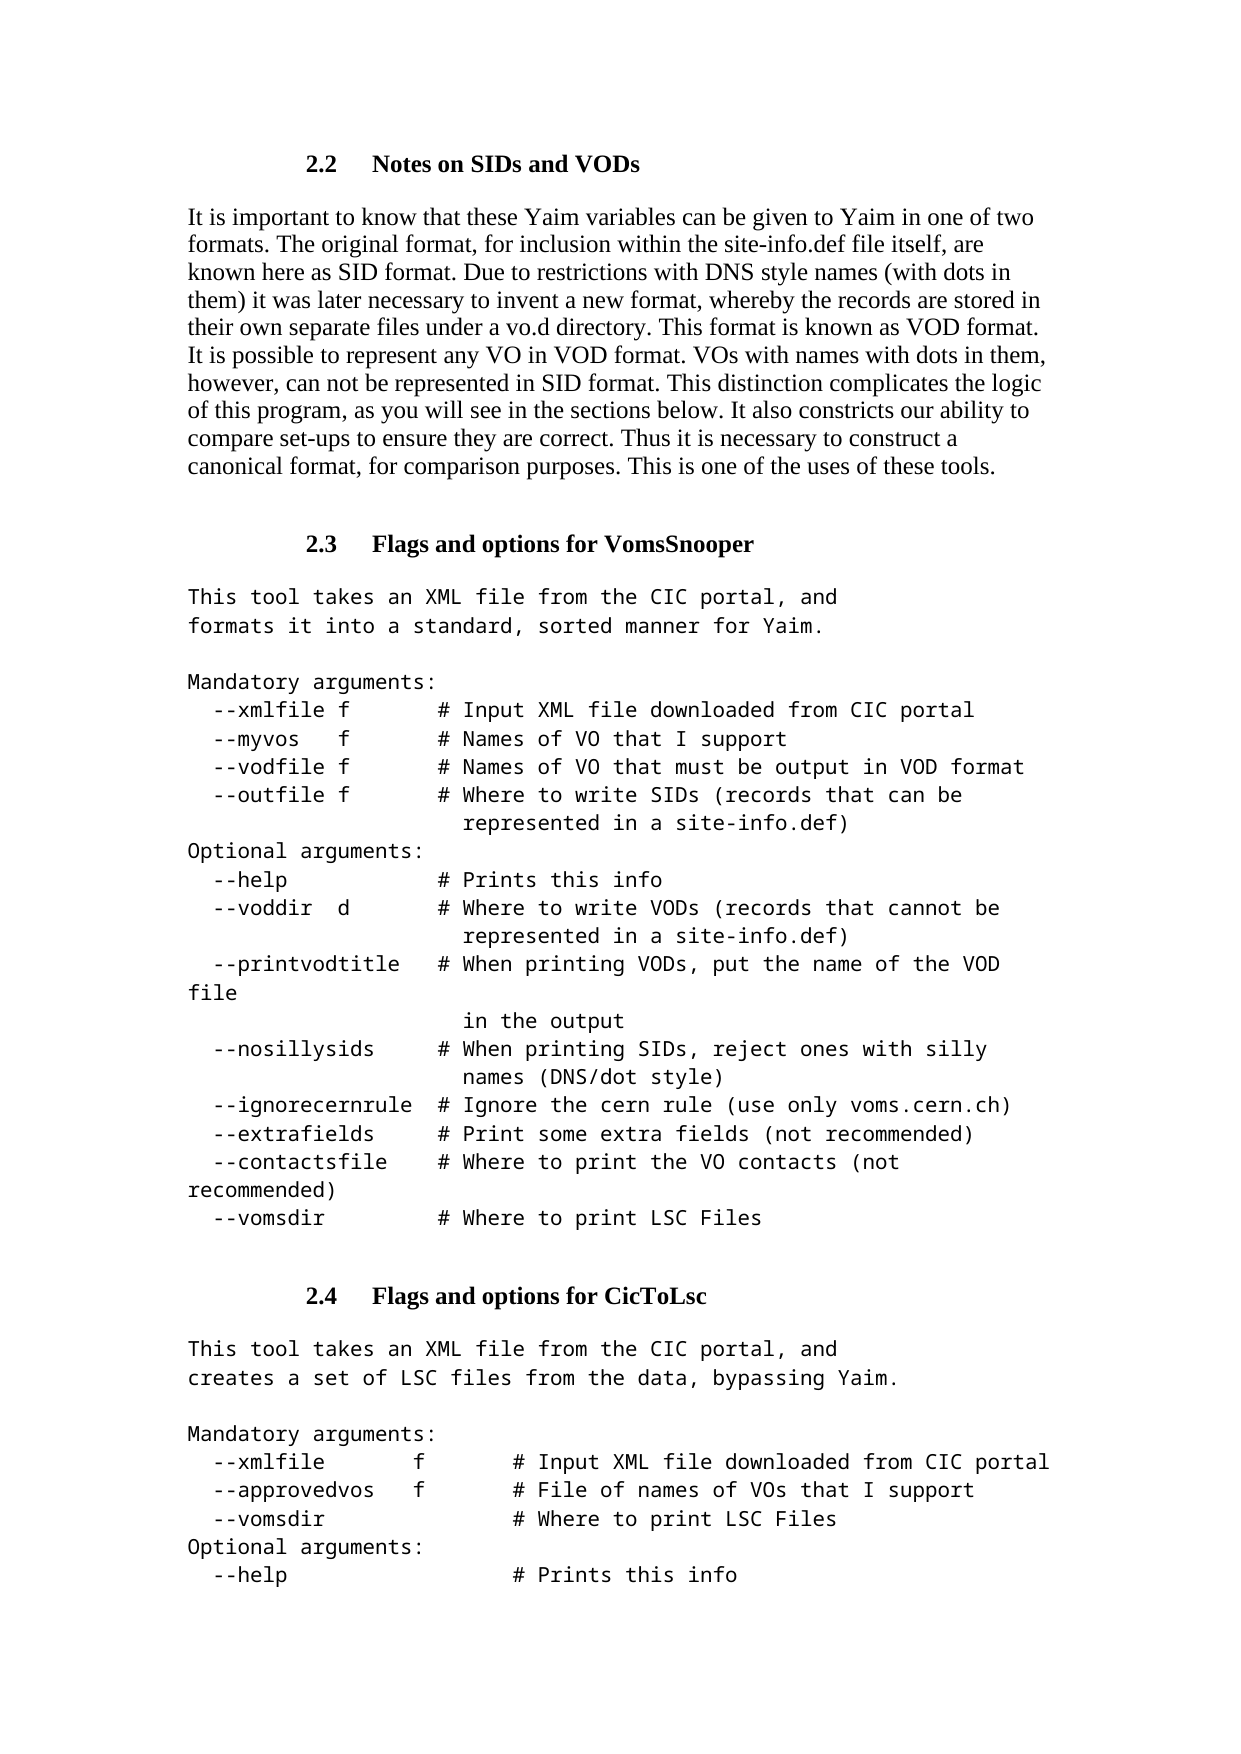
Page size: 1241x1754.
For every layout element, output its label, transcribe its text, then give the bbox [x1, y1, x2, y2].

text This tool takes an XML file from the CIC portal, and [187, 582, 1053, 611]
text represented in a site-info.def) [187, 808, 1053, 837]
text --voddir d # Where to write VODs (records that cannot be [187, 893, 1053, 921]
text in the output [187, 1006, 1053, 1034]
text --printvodtitle # When printing VODs, put the name of the VOD file [187, 949, 1053, 1006]
subtitle Notes on SIDs and VODs [306, 150, 934, 178]
text represented in a site-info.def) [187, 921, 1053, 949]
text --nosillysids # When printing SIDs, reject ones with silly [187, 1034, 1053, 1062]
subtitle Flags and options for CicToLsc [306, 1282, 934, 1309]
text --extrafields # Print some extra fields (not recommended) [187, 1119, 1053, 1147]
text --help # Prints this info [187, 1560, 1053, 1588]
text --help # Prints this info [187, 865, 1053, 893]
text --ignorecernrule # Ignore the cern rule (use only voms.cern.ch) [187, 1091, 1053, 1119]
text --outfile f # Where to write SIDs (records that can be [187, 780, 1053, 808]
text --xmlfile f # Input XML file downloaded from CIC portal [187, 1447, 1053, 1476]
text formats it into a standard, sorted manner for Yaim. [187, 611, 1053, 639]
text This tool takes an XML file from the CIC portal, and [187, 1334, 1053, 1363]
subtitle Flags and options for VomsSnooper [306, 530, 934, 557]
text creates a set of LSC files from the data, bypassing Yaim. [187, 1363, 1053, 1391]
text --vomsdir # Where to print LSC Files [187, 1203, 1053, 1232]
text --vomsdir # Where to print LSC Files [187, 1504, 1053, 1532]
text Optional arguments: [187, 837, 1053, 865]
text --vodfile f # Names of VO that must be output in VOD format [187, 752, 1053, 780]
text --xmlfile f # Input XML file downloaded from CIC portal [187, 695, 1053, 724]
text --approvedvos f # File of names of VOs that I support [187, 1476, 1053, 1504]
text Mandatory arguments: [187, 667, 1053, 695]
text Optional arguments: [187, 1532, 1053, 1560]
text --myvos f # Names of VO that I support [187, 724, 1053, 752]
text Mandatory arguments: [187, 1419, 1053, 1447]
text --contactsfile # Where to print the VO contacts (not recommended) [187, 1147, 1053, 1203]
text names (DNS/dot style) [187, 1062, 1053, 1091]
text It is important to know that these Yaim variables can be given to Yaim in one of two formats. The original format, for inclusion within the site-info.def file itself, are known here as SID format. Due to restrictions with DNS style names (with dots in them) it was later necessary to invent a new format, whereby the records are stored in their own separate files under a vo.d directory. This format is known as VOD format. It is possible to represent any VO in VOD format. VOs with names with dots in them, however, can not be represented in SID format. This distinction complicates the logic of this program, as you will see in the sections below. It also constricts our ability to compare set-ups to ensure they are correct. Thus it is necessary to construct a canonical format, for comparison purposes. This is one of the uses of these tools. [187, 203, 1053, 480]
